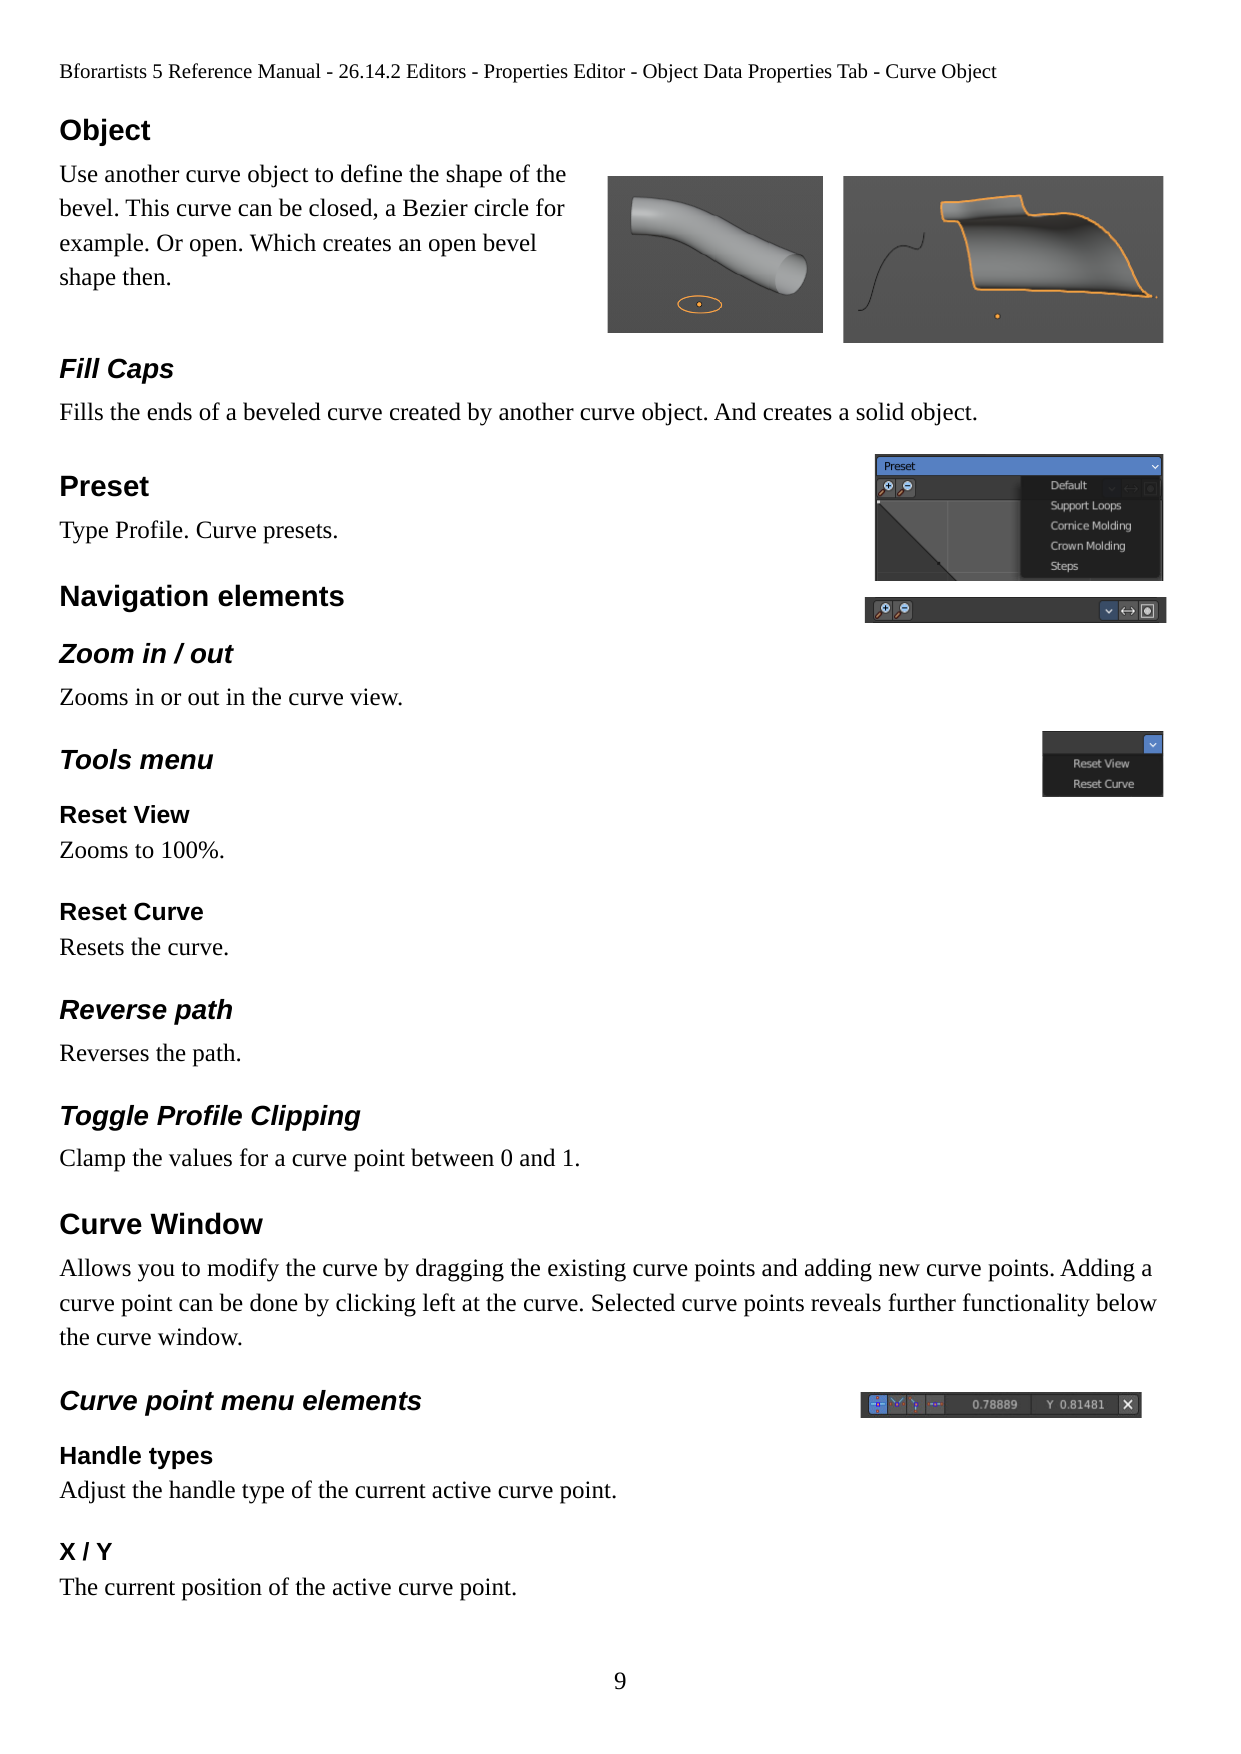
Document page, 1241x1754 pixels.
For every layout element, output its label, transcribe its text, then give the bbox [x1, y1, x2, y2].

text Adjust the handle type of the current active curve point. [59, 1476, 1181, 1504]
subtitle Reset Curve [59, 897, 1181, 925]
text Zooms to 100%. [59, 835, 1181, 864]
subtitle [1164, 744, 1181, 776]
text Zooms in or out in the curve view. [59, 682, 1181, 711]
subtitle Object [59, 113, 1181, 146]
subtitle Preset [59, 469, 874, 503]
subtitle Zoom in / out [59, 638, 1181, 669]
subtitle Reset View [59, 801, 1181, 829]
text Allows you to modify the curve by dragging the existing curve points and adding new curve points. Adding a curve point can be done by clicking left at the curve. Selected curve points reveals further functionality below the curve window. [59, 1253, 1181, 1351]
subtitle Reverse path [59, 993, 1181, 1025]
subtitle Toggle Profile Clipping [59, 1099, 1181, 1131]
subtitle X / Y [59, 1537, 1181, 1566]
picture [1042, 731, 1164, 797]
subtitle [1164, 469, 1181, 503]
picture [607, 176, 823, 333]
subtitle Curve Window [59, 1207, 1181, 1241]
text Fills the ends of a beveled curve created by another curve object. And creates a solid object. [59, 397, 1181, 426]
subtitle Navigation elements [59, 579, 1181, 613]
text Type Profile. Curve presets. [59, 515, 874, 544]
subtitle Fill Caps [59, 353, 1181, 384]
text The current position of the active curve point. [59, 1572, 1181, 1601]
text Resets the curve. [59, 932, 1181, 960]
subtitle Tools menu [59, 744, 1042, 776]
text Reverses the path. [59, 1038, 1181, 1066]
picture [843, 176, 1164, 343]
subtitle Handle types [59, 1441, 1181, 1469]
subtitle Curve point menu elements [59, 1384, 1181, 1416]
picture [860, 1392, 1142, 1418]
picture [874, 454, 1164, 581]
text Use another curve object to define the shape of the bevel. This curve can be closed, a Bezier circle for example. Or open. Which creates an open bevel shape then. [59, 159, 1181, 291]
text Clamp the values for a curve point between 0 and 1. [59, 1143, 1181, 1172]
picture [864, 597, 1167, 623]
